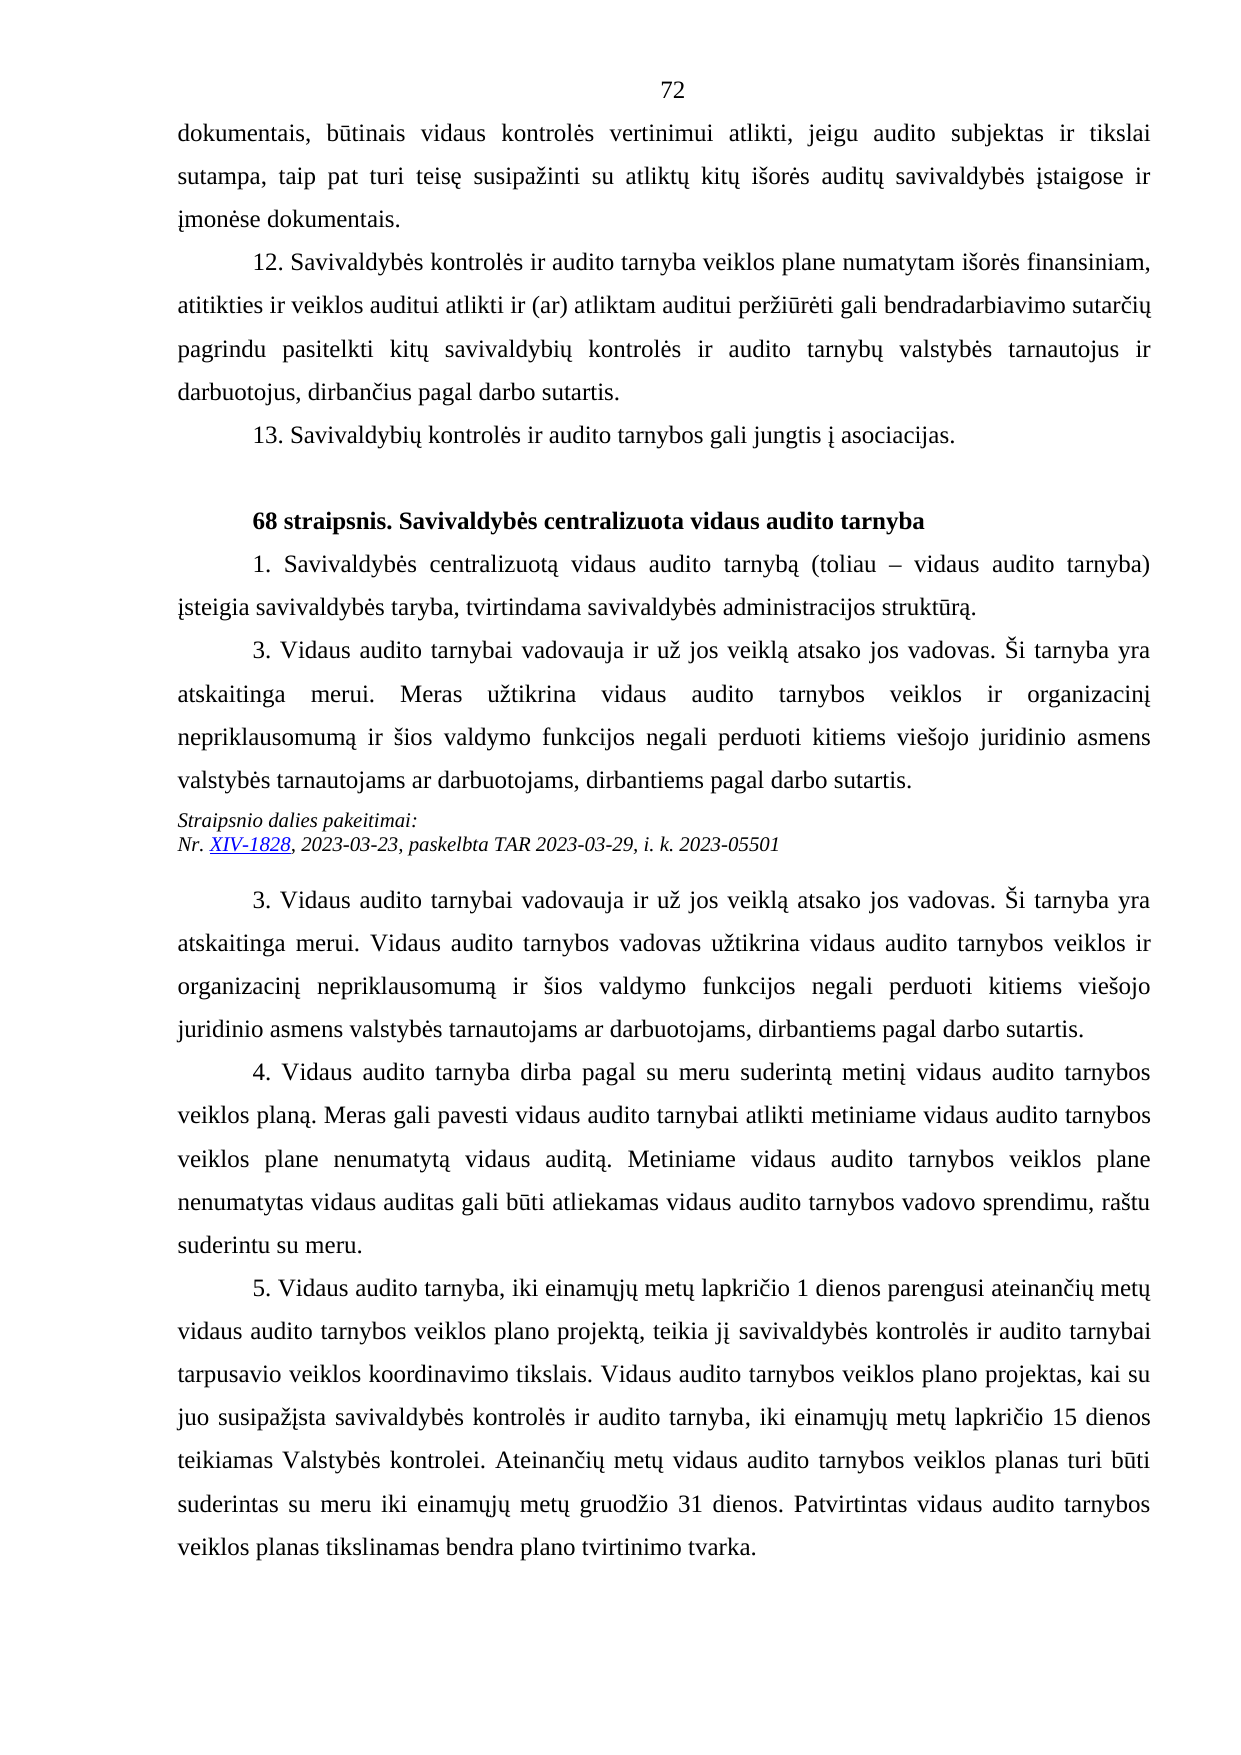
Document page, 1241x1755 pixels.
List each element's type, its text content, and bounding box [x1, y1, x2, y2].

text 4. Vidaus audito tarnyba dirba pagal su meru suderintą metinį vidaus audito tarnybos veiklos planą. Meras gali pavesti vidaus audito tarnybai atlikti metiniame vidaus audito tarnybos veiklos plane nenumatytą vidaus auditą. Metiniame vidaus audito tarnybos veiklos plane nenumatytas vidaus auditas gali būti atliekamas vidaus audito tarnybos vadovo sprendimu, raštu suderintu su meru. [177, 1057, 1152, 1259]
text 5. Vidaus audito tarnyba, iki einamųjų metų lapkričio 1 dienos parengusi ateinančių metų vidaus audito tarnybos veiklos plano projektą, teikia jį savivaldybės kontrolės ir audito tarnybai tarpusavio veiklos koordinavimo tikslais. Vidaus audito tarnybos veiklos plano projektas, kai su juo susipažįsta savivaldybės kontrolės ir audito tarnyba, iki einamųjų metų lapkričio 15 dienos teikiamas Valstybės kontrolei. Ateinančių metų vidaus audito tarnybos veiklos planas turi būti suderintas su meru iki einamųjų metų gruodžio 31 dienos. Patvirtintas vidaus audito tarnybos veiklos planas tikslinamas bendra plano tvirtinimo tvarka. [177, 1273, 1152, 1561]
text 1. Savivaldybės centralizuotą vidaus audito tarnybą (toliau – vidaus audito tarnyba) įsteigia savivaldybės taryba, tvirtindama savivaldybės administracijos struktūrą. [177, 549, 1152, 621]
text 12. Savivaldybės kontrolės ir audito tarnyba veiklos plane numatytam išorės finansiniam, atitikties ir veiklos auditui atlikti ir (ar) atliktam auditui peržiūrėti gali bendradarbiavimo sutarčių pagrindu pasitelkti kitų savivaldybių kontrolės ir audito tarnybų valstybės tarnautojus ir darbuotojus, dirbančius pagal darbo sutartis. [177, 247, 1152, 406]
text 3. Vidaus audito tarnybai vadovauja ir už jos veiklą atsako jos vadovas. Ši tarnyba yra atskaitinga merui. Meras užtikrina vidaus audito tarnybos veiklos ir organizacinį nepriklausomumą ir šios valdymo funkcijos negali perduoti kitiems viešojo juridinio asmens valstybės tarnautojams ar darbuotojams, dirbantiems pagal darbo sutartis. [177, 636, 1152, 794]
text Nr. XIV-1828, 2023-03-23, paskelbta TAR 2023-03-29, i. k. 2023-05501 [177, 832, 1152, 856]
text dokumentais, būtinais vidaus kontrolės vertinimui atlikti, jeigu audito subjektas ir tikslai sutampa, taip pat turi teisę susipažinti su atliktų kitų išorės auditų savivaldybės įstaigose ir įmonėse dokumentais. [177, 118, 1152, 233]
text 13. Savivaldybių kontrolės ir audito tarnybos gali jungtis į asociacijas. [177, 420, 1152, 449]
text 3. Vidaus audito tarnybai vadovauja ir už jos veiklą atsako jos vadovas. Ši tarnyba yra atskaitinga merui. Vidaus audito tarnybos vadovas užtikrina vidaus audito tarnybos veiklos ir organizacinį nepriklausomumą ir šios valdymo funkcijos negali perduoti kitiems viešojo juridinio asmens valstybės tarnautojams ar darbuotojams, dirbantiems pagal darbo sutartis. [177, 885, 1152, 1043]
text Straipsnio dalies pakeitimai: [177, 808, 1152, 832]
text 68 straipsnis. Savivaldybės centralizuota vidaus audito tarnyba [177, 506, 1152, 535]
